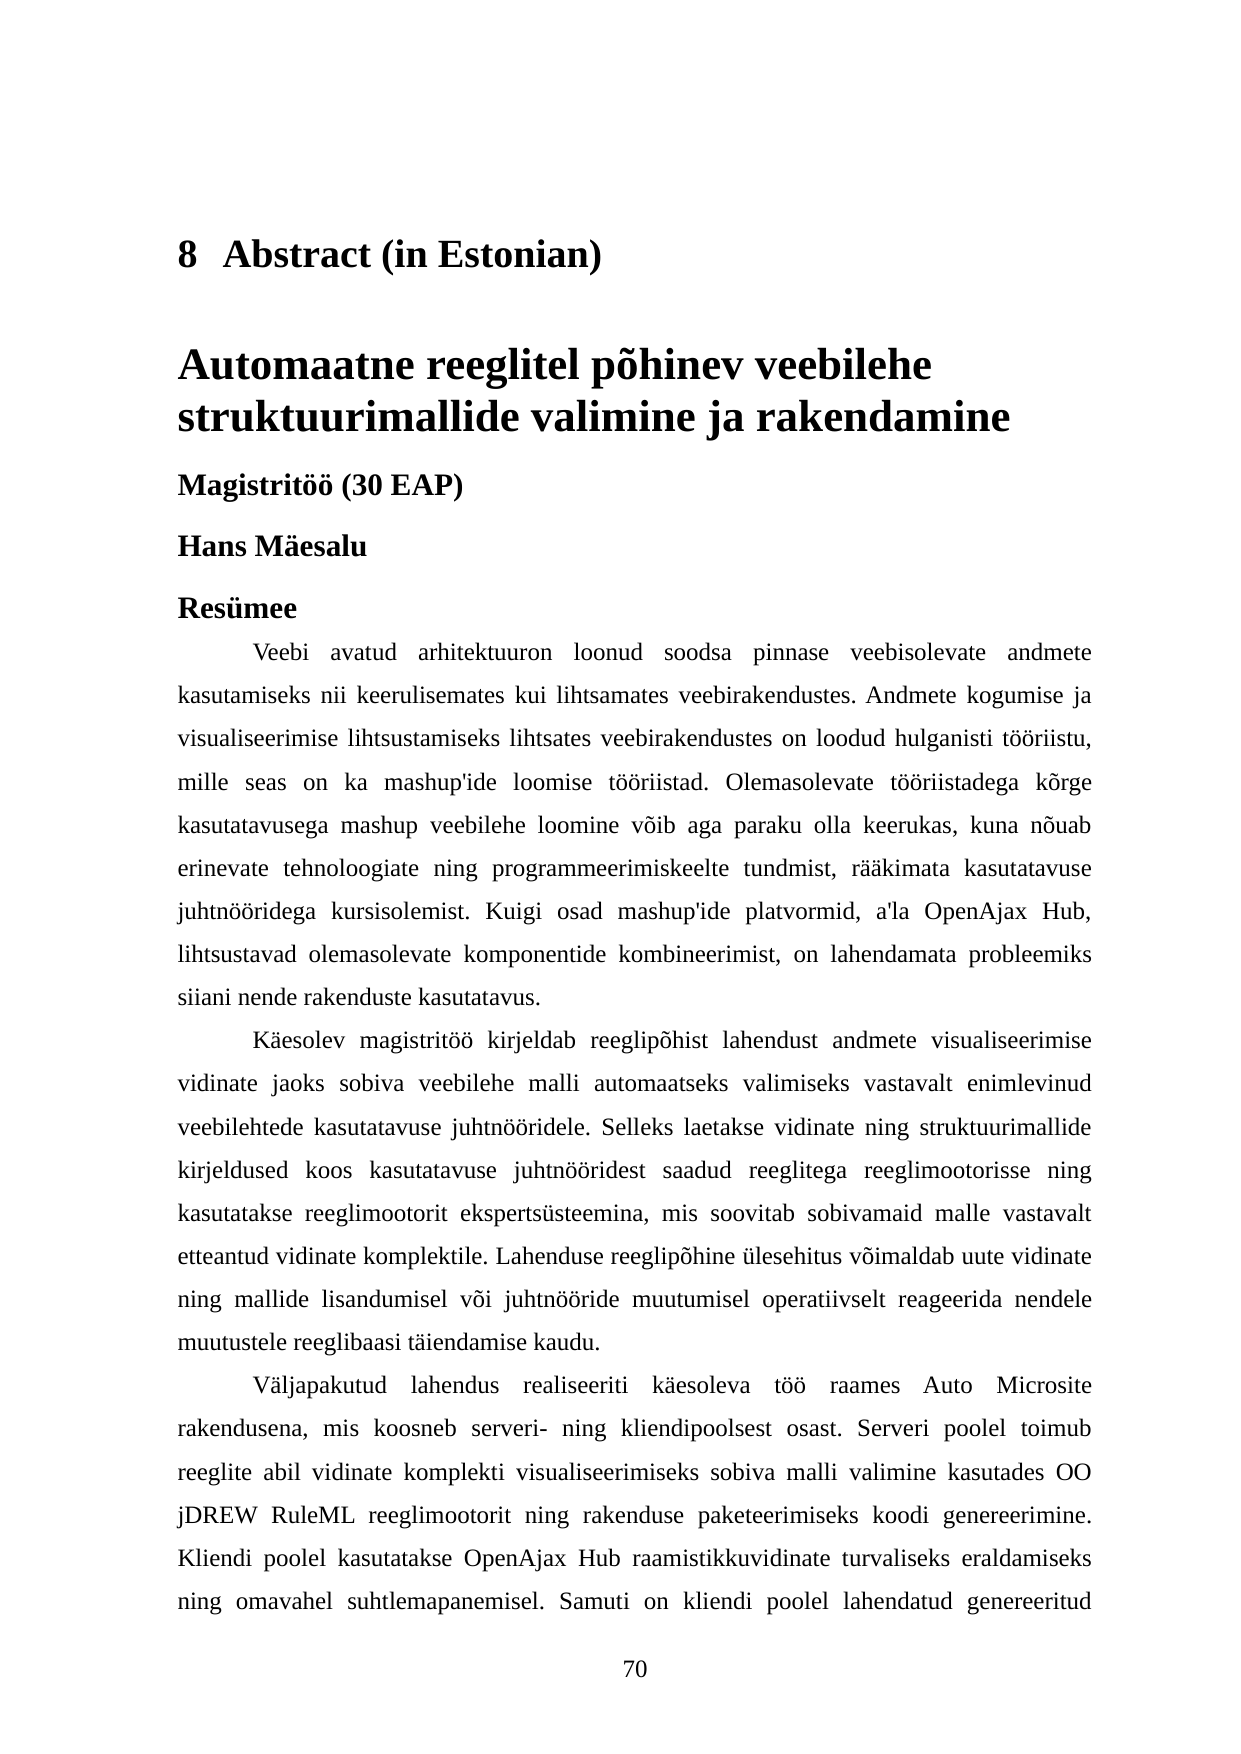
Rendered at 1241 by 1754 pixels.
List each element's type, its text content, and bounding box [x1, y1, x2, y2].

text Väljapakutud lahendus realiseeriti käesoleva töö raames Auto Microsite rakendusena, mis koosneb serveri- ning kliendipoolsest osast. Serveri poolel toimub reeglite abil vidinate komplekti visualiseerimiseks sobiva malli valimine kasutades OO jDREW RuleML reeglimootorit ning rakenduse paketeerimiseks koodi genereerimine. Kliendi poolel kasutatakse OpenAjax Hub raamistikkuvidinate turvaliseks eraldamiseks ning omavahel suhtlemapanemisel. Samuti on kliendi poolel lahendatud genereeritud [177, 1370, 1093, 1615]
title Automaatne reeglitel põhinev veebilehe struktuurimallide valimine ja rakendamine [177, 337, 1093, 441]
text Veebi avatud arhitektuuron loonud soodsa pinnase veebisolevate andmete kasutamiseks nii keerulisemates kui lihtsamates veebirakendustes. Andmete kogumise ja visualiseerimise lihtsustamiseks lihtsates veebirakendustes on loodud hulganisti tööriistu, mille seas on ka mashup'ide loomise tööriistad. Olemasolevate tööriistadega kõrge kasutatavusega mashup veebilehe loomine võib aga paraku olla keerukas, kuna nõuab erinevate tehnoloogiate ning programmeerimiskeelte tundmist, rääkimata kasutatavuse juhtnööridega kursisolemist. Kuigi osad mashup'ide platvormid, a'la OpenAjax Hub, lihtsustavad olemasolevate komponentide kombineerimist, on lahendamata probleemiks siiani nende rakenduste kasutatavus. [177, 637, 1093, 1011]
title Hans Mäesalu [177, 528, 1093, 563]
text Käesolev magistritöö kirjeldab reeglipõhist lahendust andmete visualiseerimise vidinate jaoks sobiva veebilehe malli automaatseks valimiseks vastavalt enimlevinud veebilehtede kasutatavuse juhtnööridele. Selleks laetakse vidinate ning struktuurimallide kirjeldused koos kasutatavuse juhtnööridest saadud reeglitega reeglimootorisse ning kasutatakse reeglimootorit ekspertsüsteemina, mis soovitab sobivamaid malle vastavalt etteantud vidinate komplektile. Lahenduse reeglipõhine ülesehitus võimaldab uute vidinate ning mallide lisandumisel või juhtnööride muutumisel operatiivselt reageerida nendele muutustele reeglibaasi täiendamise kaudu. [177, 1025, 1093, 1356]
title Magistritöö (30 EAP) [177, 466, 1093, 502]
subtitle Abstract (in Estonian) [177, 231, 1093, 277]
title Resümee [177, 589, 1093, 625]
